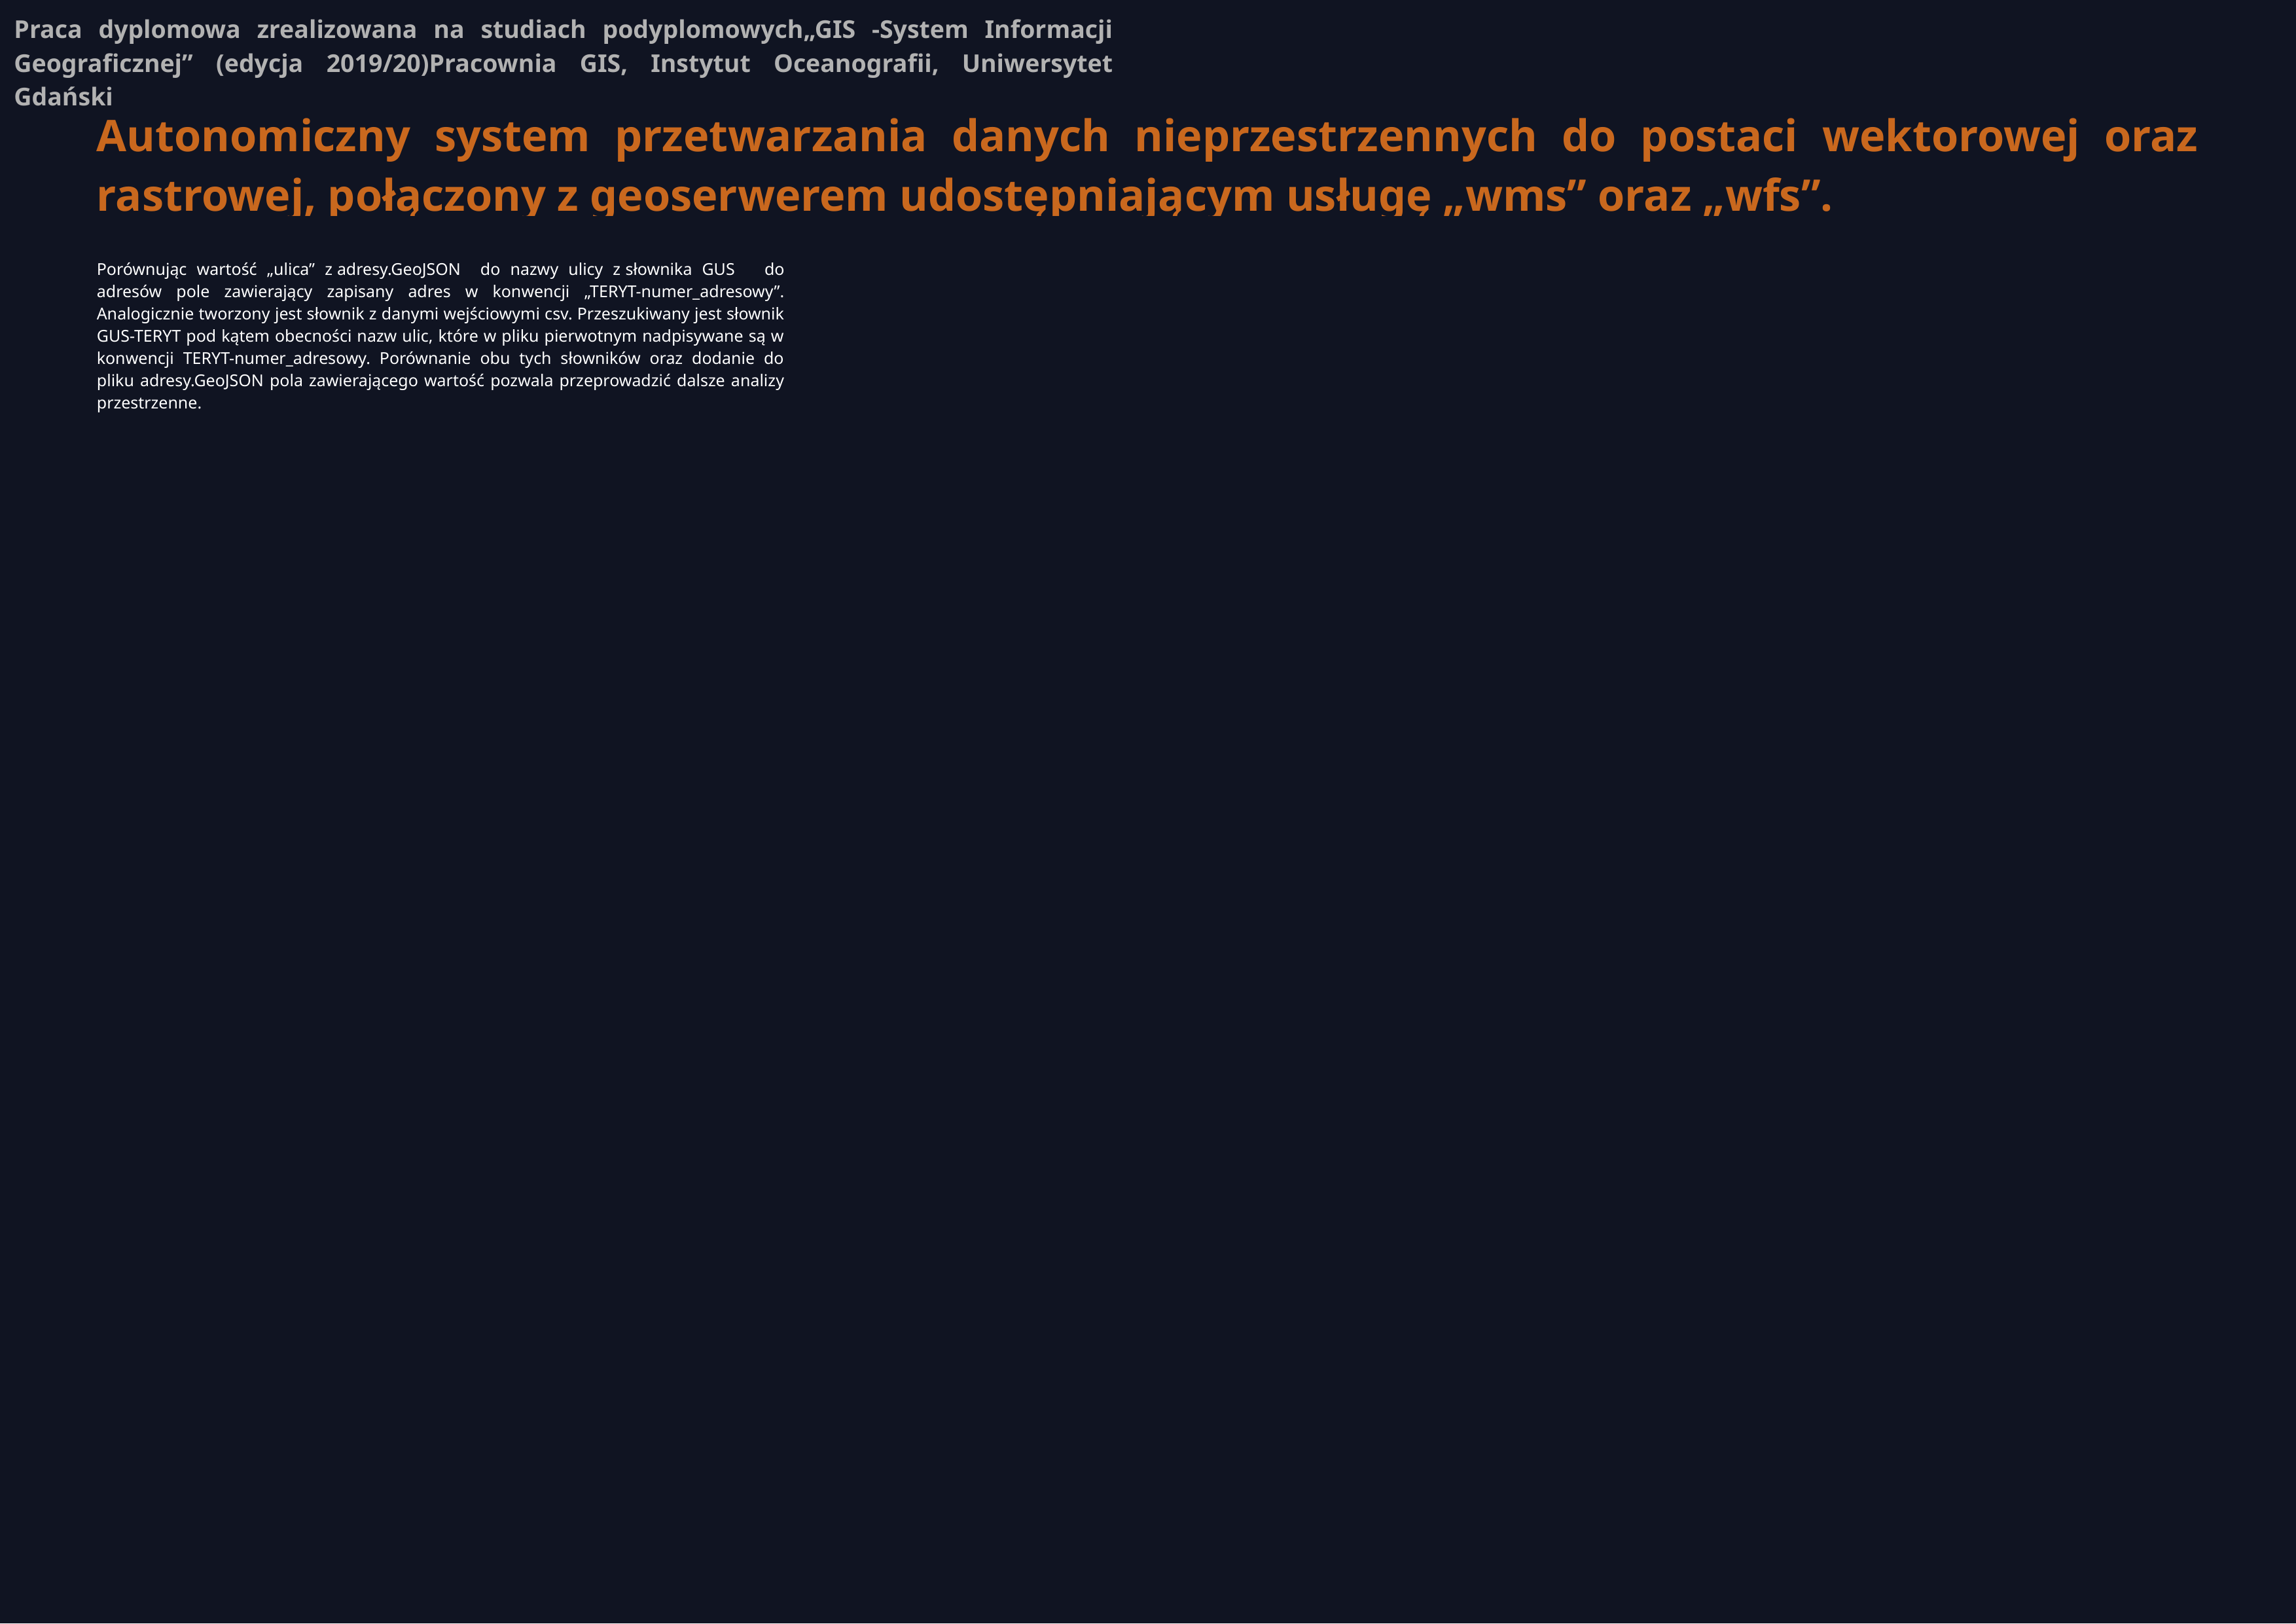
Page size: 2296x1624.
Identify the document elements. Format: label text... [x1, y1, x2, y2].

text Porównując wartość „ulica” z adresy.GeoJSON do nazwy ulicy z słownika GUS do adresów pole zawierający zapisany adres w konwencji „TERYT-numer_adresowy”. Analogicznie tworzony jest słownik z danymi wejściowymi csv. Przeszukiwany jest słownik GUS-TERYT pod kątem obecności nazw ulic, które w pliku pierwotnym nadpisywane są w konwencji TERYT-numer_adresowy. Porównanie obu tych słowników oraz dodanie do pliku adresy.GeoJSON pola zawierającego wartość pozwala przeprowadzić dalsze analizy przestrzenne. [97, 257, 785, 414]
